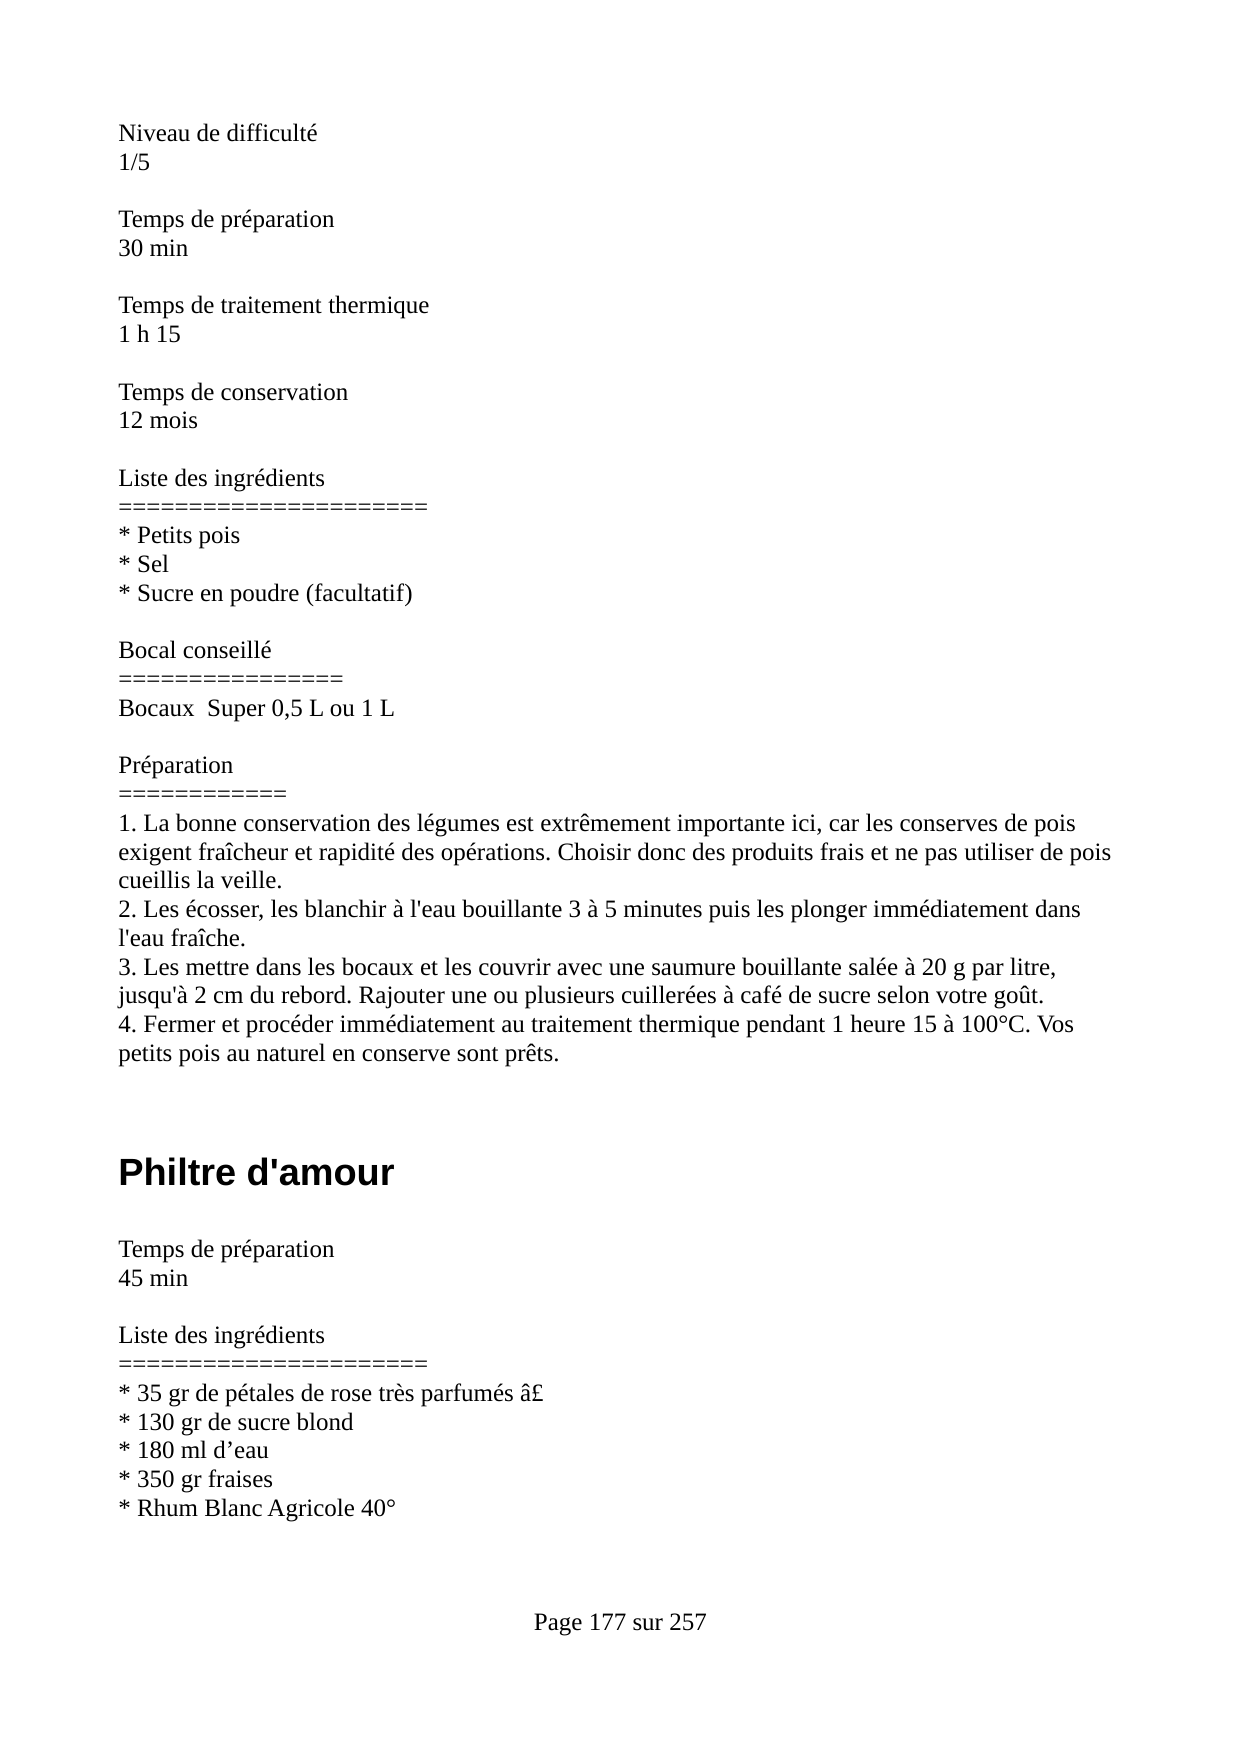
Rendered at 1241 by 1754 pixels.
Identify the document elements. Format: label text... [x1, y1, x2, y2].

text * Sucre en poudre (facultatif) [118, 578, 1122, 607]
text Liste des ingrédients [118, 1321, 1122, 1349]
text 4. Fermer et procéder immédiatement au traitement thermique pendant 1 heure 15 à 100°C. Vos petits pois au naturel en conserve sont prêts. [118, 1009, 1122, 1067]
text Liste des ingrédients [118, 463, 1122, 492]
text Bocal conseillé [118, 636, 1122, 664]
text ====================== [118, 1349, 1122, 1378]
text * 35 gr de pétales de rose très parfumés â£ [118, 1378, 1122, 1407]
text 12 mois [118, 406, 1122, 434]
text Temps de conservation [118, 377, 1122, 406]
text * Petits pois [118, 521, 1122, 549]
text ============ [118, 779, 1122, 808]
text 30 min [118, 233, 1122, 262]
text Temps de préparation [118, 204, 1122, 233]
text Temps de préparation [118, 1234, 1122, 1263]
subtitle Philtre d'amour [118, 1149, 1122, 1193]
text * 350 gr fraises [118, 1464, 1122, 1493]
text 2. Les écosser, les blanchir à l'eau bouillante 3 à 5 minutes puis les plonger immédiatement dans l'eau fraîche. [118, 894, 1122, 952]
text 1 h 15 [118, 319, 1122, 348]
text ================ [118, 664, 1122, 693]
text * 180 ml d’eau [118, 1436, 1122, 1464]
text Temps de traitement thermique [118, 291, 1122, 319]
text ====================== [118, 492, 1122, 521]
text 45 min [118, 1263, 1122, 1292]
text Niveau de difficulté [118, 118, 1122, 147]
text Bocaux Super 0,5 L ou 1 L [118, 693, 1122, 722]
text 1/5 [118, 147, 1122, 176]
text Préparation [118, 751, 1122, 779]
text 3. Les mettre dans les bocaux et les couvrir avec une saumure bouillante salée à 20 g par litre, jusqu'à 2 cm du rebord. Rajouter une ou plusieurs cuillerées à café de sucre selon votre goût. [118, 952, 1122, 1009]
text * Rhum Blanc Agricole 40° [118, 1493, 1122, 1522]
text * Sel [118, 549, 1122, 578]
text 1. La bonne conservation des légumes est extrêmement importante ici, car les conserves de pois exigent fraîcheur et rapidité des opérations. Choisir donc des produits frais et ne pas utiliser de pois cueillis la veille. [118, 808, 1122, 894]
text * 130 gr de sucre blond [118, 1407, 1122, 1436]
